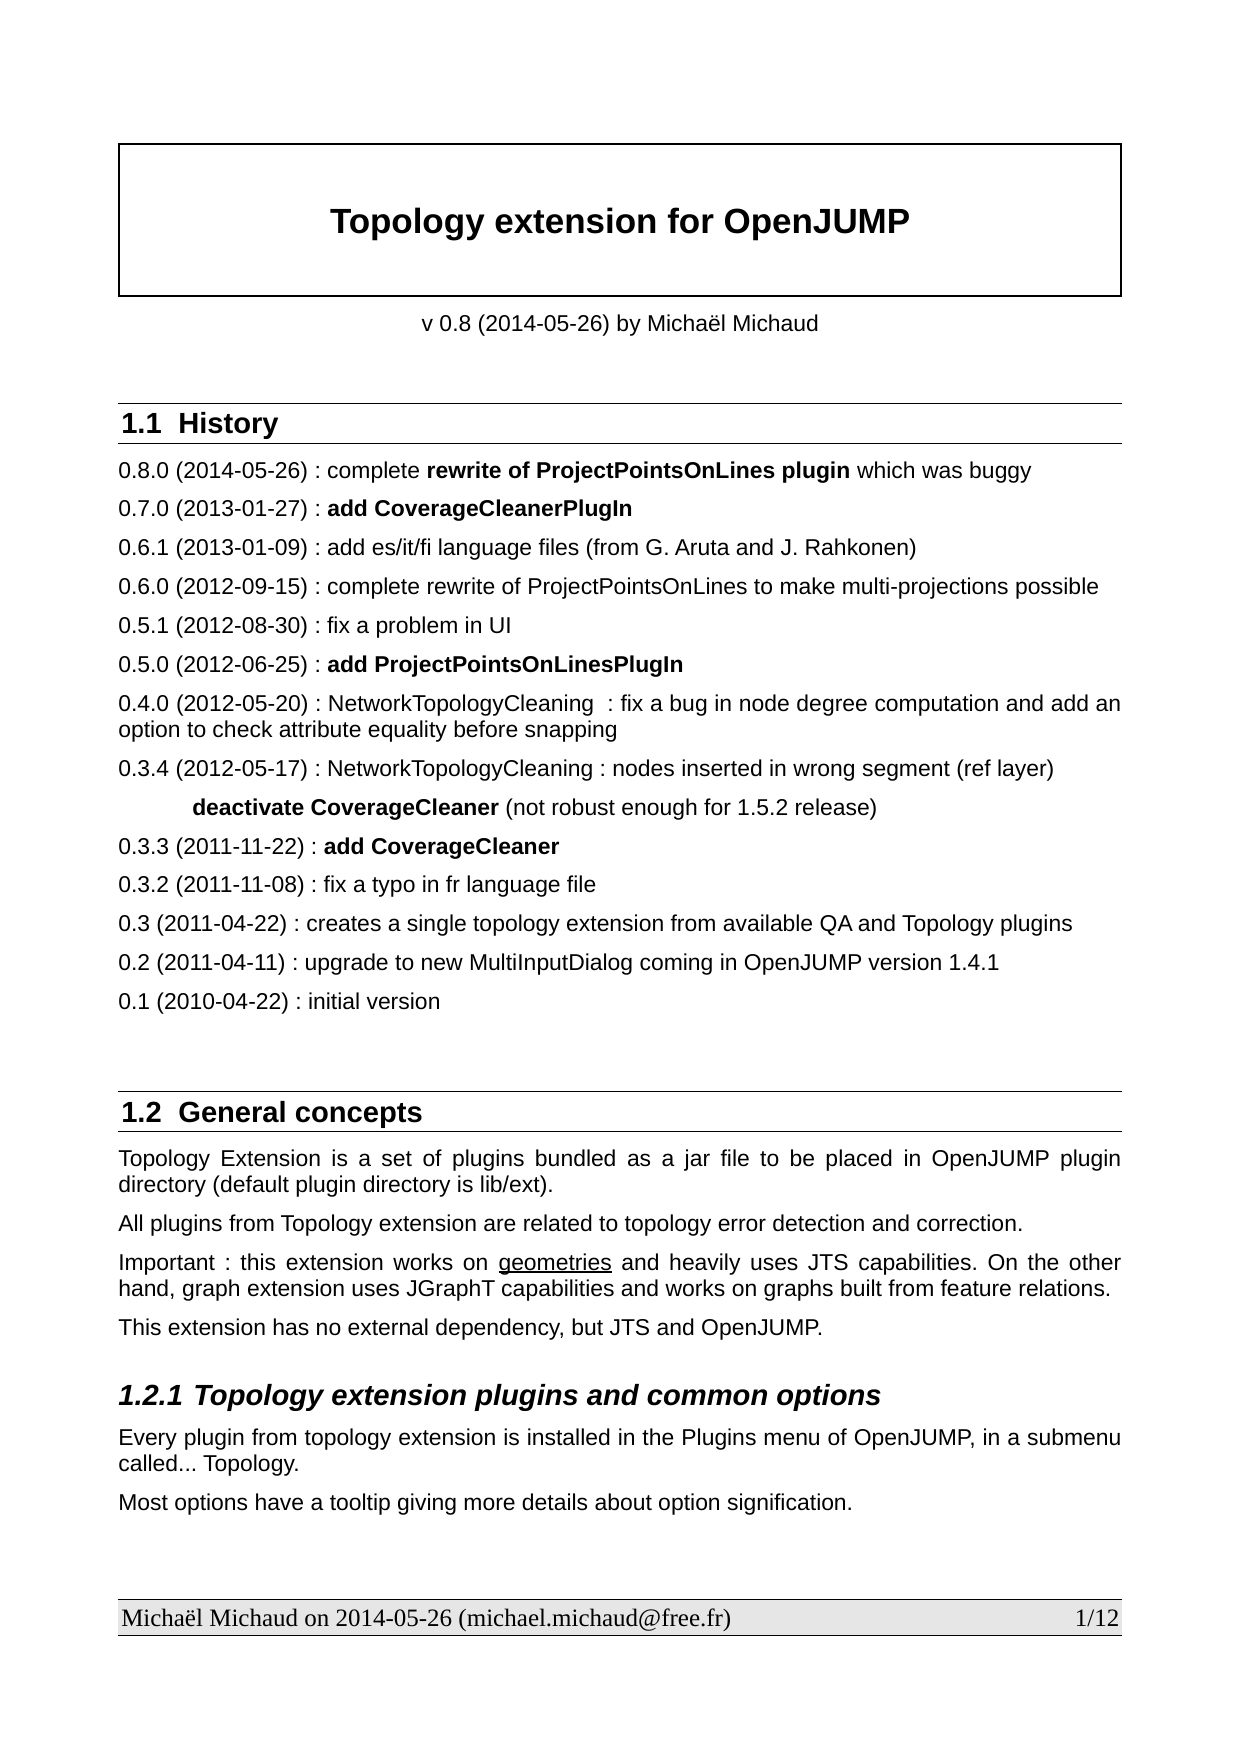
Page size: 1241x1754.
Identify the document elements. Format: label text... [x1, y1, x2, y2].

text Every plugin from topology extension is installed in the Plugins menu of OpenJUMP, in a submenu called... Topology. [118, 1424, 1122, 1477]
text 0.4.0 (2012-05-20) : NetworkTopologyCleaning : fix a bug in node degree computation and add an option to check attribute equality before snapping [118, 690, 1122, 742]
text 0.6.1 (2013-01-09) : add es/it/fi language files (from G. Aruta and J. Rahkonen) [118, 534, 1122, 561]
text 0.7.0 (2013-01-27) : add CoverageCleanerPlugIn [118, 495, 1122, 522]
text Important : this extension works on geometries and heavily uses JTS capabilities. On the other hand, graph extension uses JGraphT capabilities and works on graphs built from feature relations. [118, 1249, 1122, 1301]
subtitle History [118, 404, 1122, 443]
text Most options have a tooltip giving more details about option signification. [118, 1489, 1122, 1515]
text Topology Extension is a set of plugins bundled as a jar file to be placed in OpenJUMP plugin directory (default plugin directory is lib/ext). [118, 1145, 1122, 1197]
text 0.3.2 (2011-11-08) : fix a typo in fr language file [118, 871, 1122, 898]
text 0.5.1 (2012-08-30) : fix a problem in UI [118, 612, 1122, 638]
text 0.5.0 (2012-06-25) : add ProjectPointsOnLinesPlugIn [118, 651, 1122, 677]
text v 0.8 (2014-05-26) by Michaël Michaud [118, 310, 1122, 336]
text 0.6.0 (2012-09-15) : complete rewrite of ProjectPointsOnLines to make multi-projections possible [118, 573, 1122, 599]
text deactivate CoverageCleaner (not robust enough for 1.5.2 release) [118, 794, 1122, 820]
text 0.3 (2011-04-22) : creates a single topology extension from available QA and Topology plugins [118, 910, 1122, 937]
subtitle Topology extension for OpenJUMP [120, 145, 1120, 295]
text 0.2 (2011-04-11) : upgrade to new MultiInputDialog coming in OpenJUMP version 1.4.1 [118, 949, 1122, 976]
text 0.3.3 (2011-11-22) : add CoverageCleaner [118, 833, 1122, 859]
text 0.8.0 (2014-05-26) : complete rewrite of ProjectPointsOnLines plugin which was buggy [118, 457, 1122, 483]
text 0.1 (2010-04-22) : initial version [118, 988, 1122, 1014]
subtitle Topology extension plugins and common options [118, 1378, 1122, 1411]
text 0.3.4 (2012-05-17) : NetworkTopologyCleaning : nodes inserted in wrong segment (ref layer) [118, 755, 1122, 781]
text All plugins from Topology extension are related to topology error detection and correction. [118, 1210, 1122, 1236]
text This extension has no external dependency, but JTS and OpenJUMP. [118, 1314, 1122, 1340]
subtitle General concepts [118, 1092, 1122, 1131]
